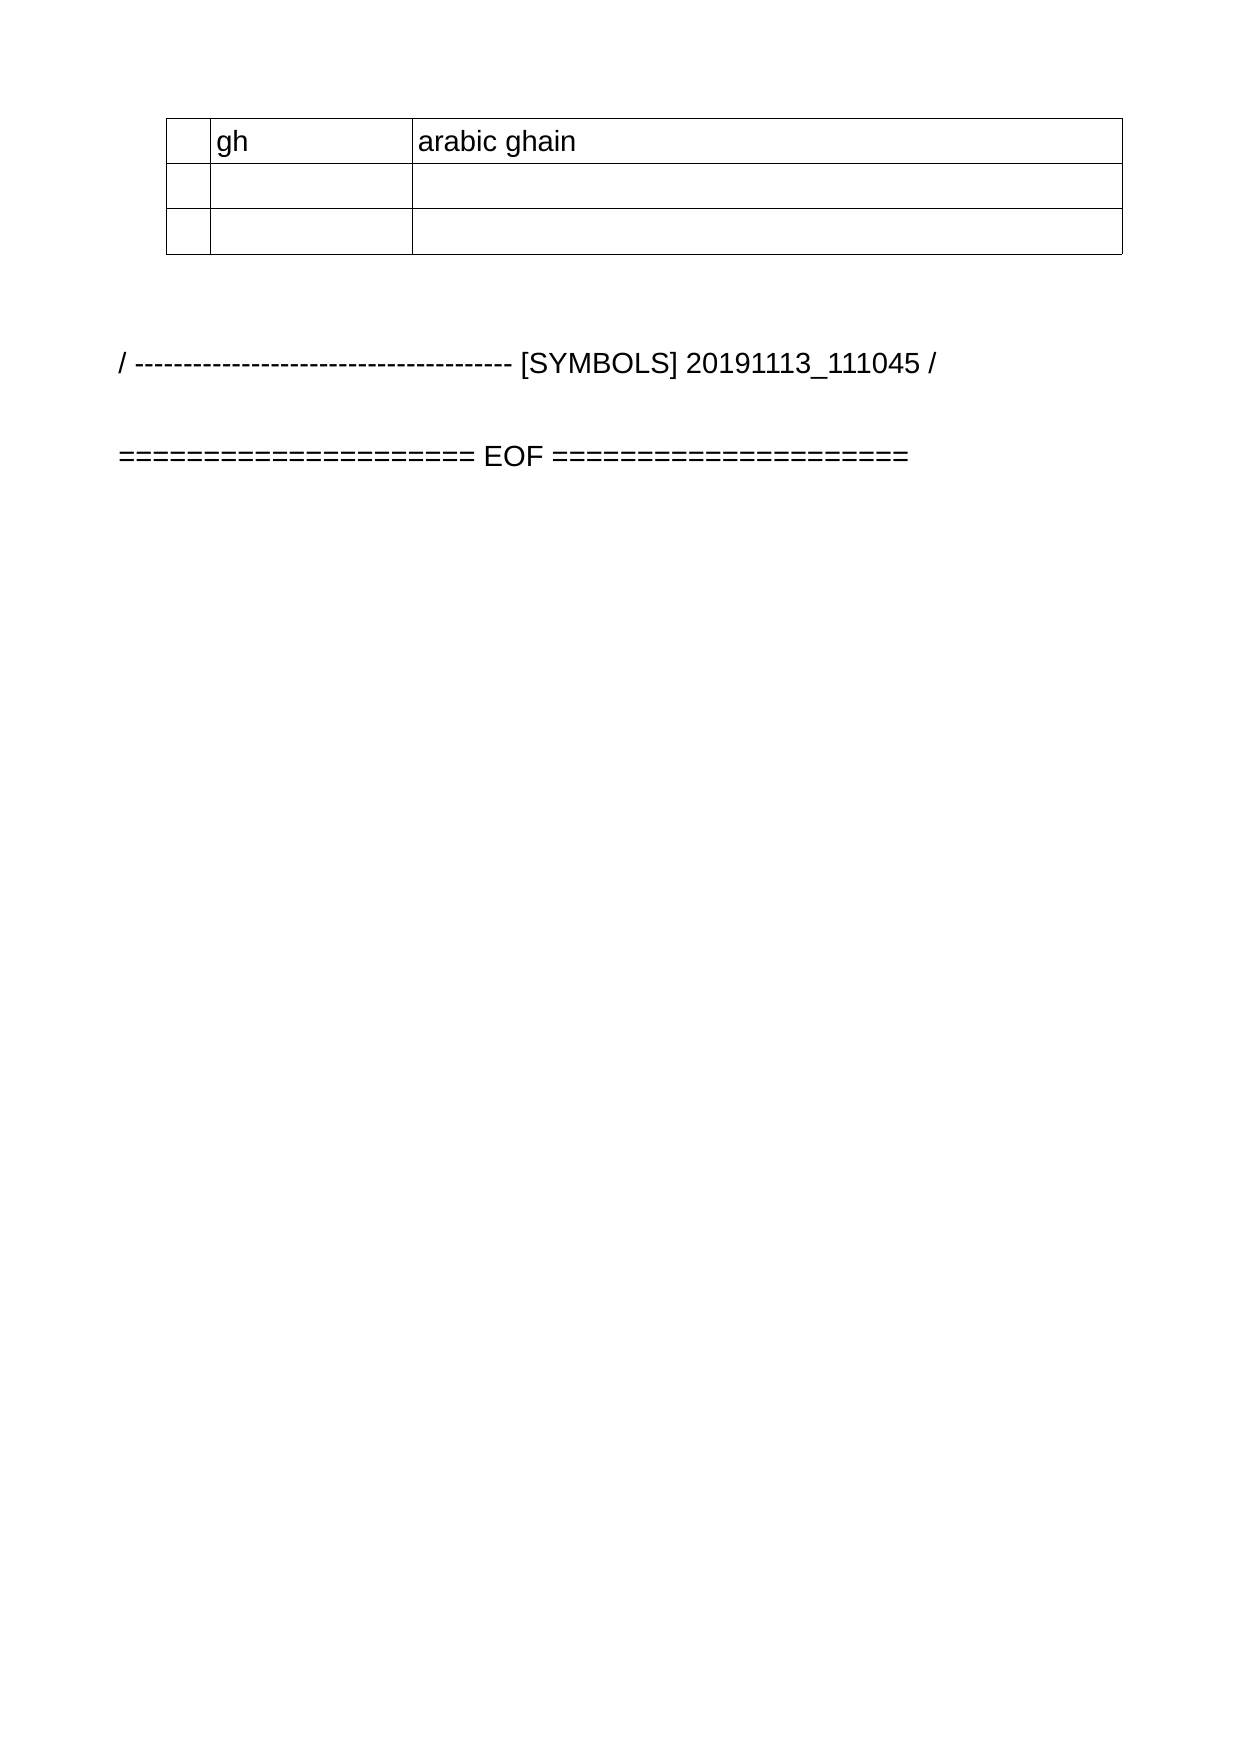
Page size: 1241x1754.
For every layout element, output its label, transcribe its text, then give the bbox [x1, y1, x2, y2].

table_cell [413, 164, 1122, 208]
table_cell [167, 119, 210, 163]
table_cell [167, 164, 210, 208]
table_cell [211, 164, 412, 208]
table_cell [211, 209, 412, 253]
table_cell arabic ghain [413, 119, 1122, 163]
text ===================== EOF ===================== [118, 438, 1122, 472]
text / --------------------------------------- [SYMBOLS] 20191113_111045 / [118, 346, 1122, 379]
table_cell [413, 209, 1122, 253]
table_cell gh [211, 119, 412, 163]
table_cell [167, 209, 210, 253]
